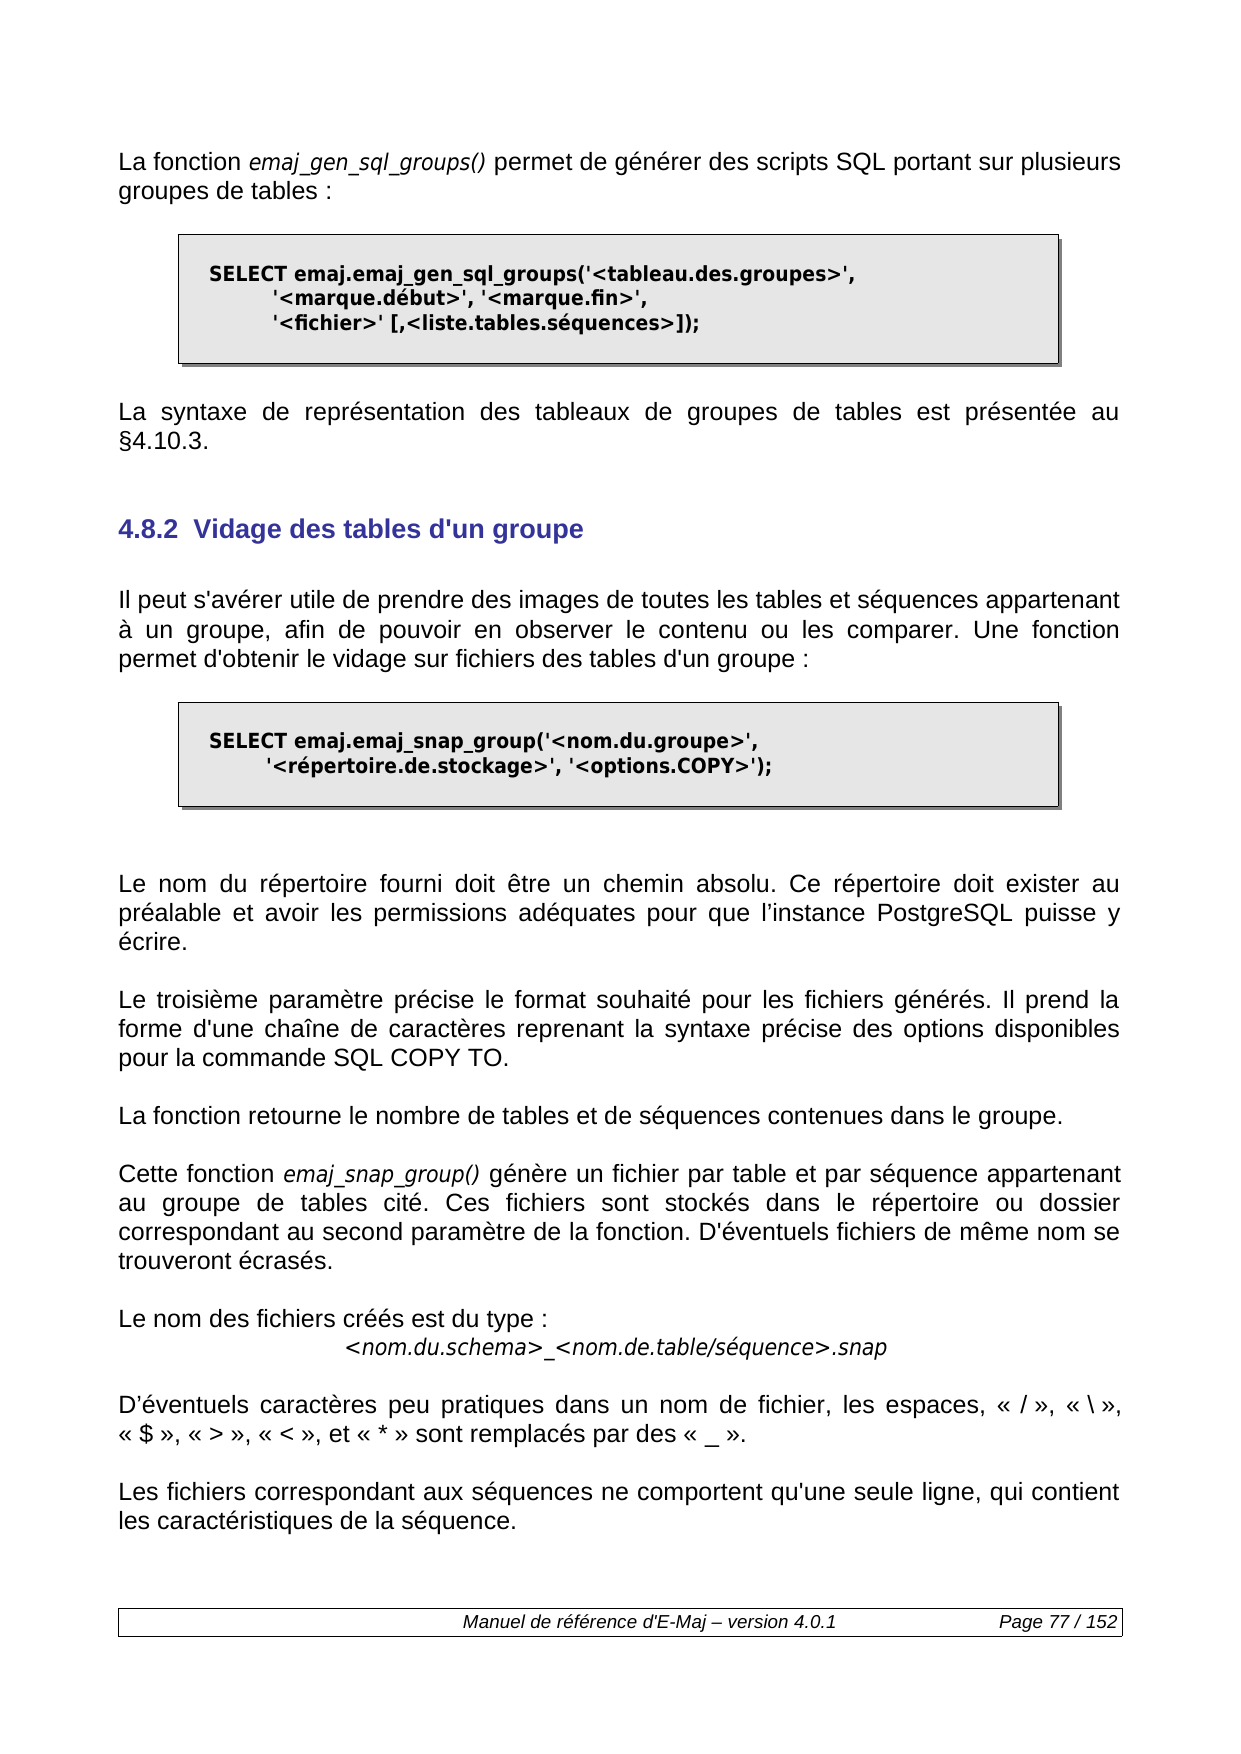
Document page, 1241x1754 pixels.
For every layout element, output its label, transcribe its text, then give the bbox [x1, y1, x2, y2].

text La syntaxe de représentation des tableaux de groupes de tables est présentée au §4.10.3. [118, 397, 1122, 455]
text Le nom des fichiers créés est du type : [118, 1304, 1122, 1333]
text Les fichiers correspondant aux séquences ne comportent qu'une seule ligne, qui contient les caractéristiques de la séquence. [118, 1477, 1122, 1535]
text La fonction retourne le nombre de tables et de séquences contenues dans le groupe. [118, 1101, 1122, 1130]
text La fonction emaj_gen_sql_groups() permet de générer des scripts SQL portant sur plusieurs groupes de tables : [118, 147, 1122, 205]
text SELECT emaj.emaj_gen_sql_groups('<tableau.des.groupes>', '<marque.début>', '<marque.fin>', '<fichier>' [,<liste.tables.séquences>]); [179, 259, 1058, 332]
subtitle Vidage des tables d'un groupe [118, 513, 1122, 544]
text Le troisième paramètre précise le format souhaité pour les fichiers générés. Il prend la forme d'une chaîne de caractères reprenant la syntaxe précise des options disponibles pour la commande SQL COPY TO. [118, 985, 1122, 1072]
text '<répertoire.de.stockage>', '<options.COPY>'); [179, 751, 1058, 775]
text D’éventuels caractères peu pratiques dans un nom de fichier, les espaces, « / », « \ », « $ », « > », « < », et « * » sont remplacés par des « _ ». [118, 1389, 1122, 1448]
text Cette fonction emaj_snap_group() génère un fichier par table et par séquence appartenant au groupe de tables cité. Ces fichiers sont stockés dans le répertoire ou dossier correspondant au second paramètre de la fonction. D'éventuels fichiers de même nom se trouveront écrasés. [118, 1159, 1122, 1275]
text Le nom du répertoire fourni doit être un chemin absolu. Ce répertoire doit exister au préalable et avoir les permissions adéquates pour que l’instance PostgreSQL puisse y écrire. [118, 868, 1122, 956]
text SELECT emaj.emaj_snap_group('<nom.du.groupe>', [179, 726, 1058, 751]
text <nom.du.schema>_<nom.de.table/séquence>.snap [118, 1333, 1122, 1360]
text Il peut s'avérer utile de prendre des images de toutes les tables et séquences appartenant à un groupe, afin de pouvoir en observer le contenu ou les comparer. Une fonction permet d'obtenir le vidage sur fichiers des tables d'un groupe : [118, 585, 1122, 673]
